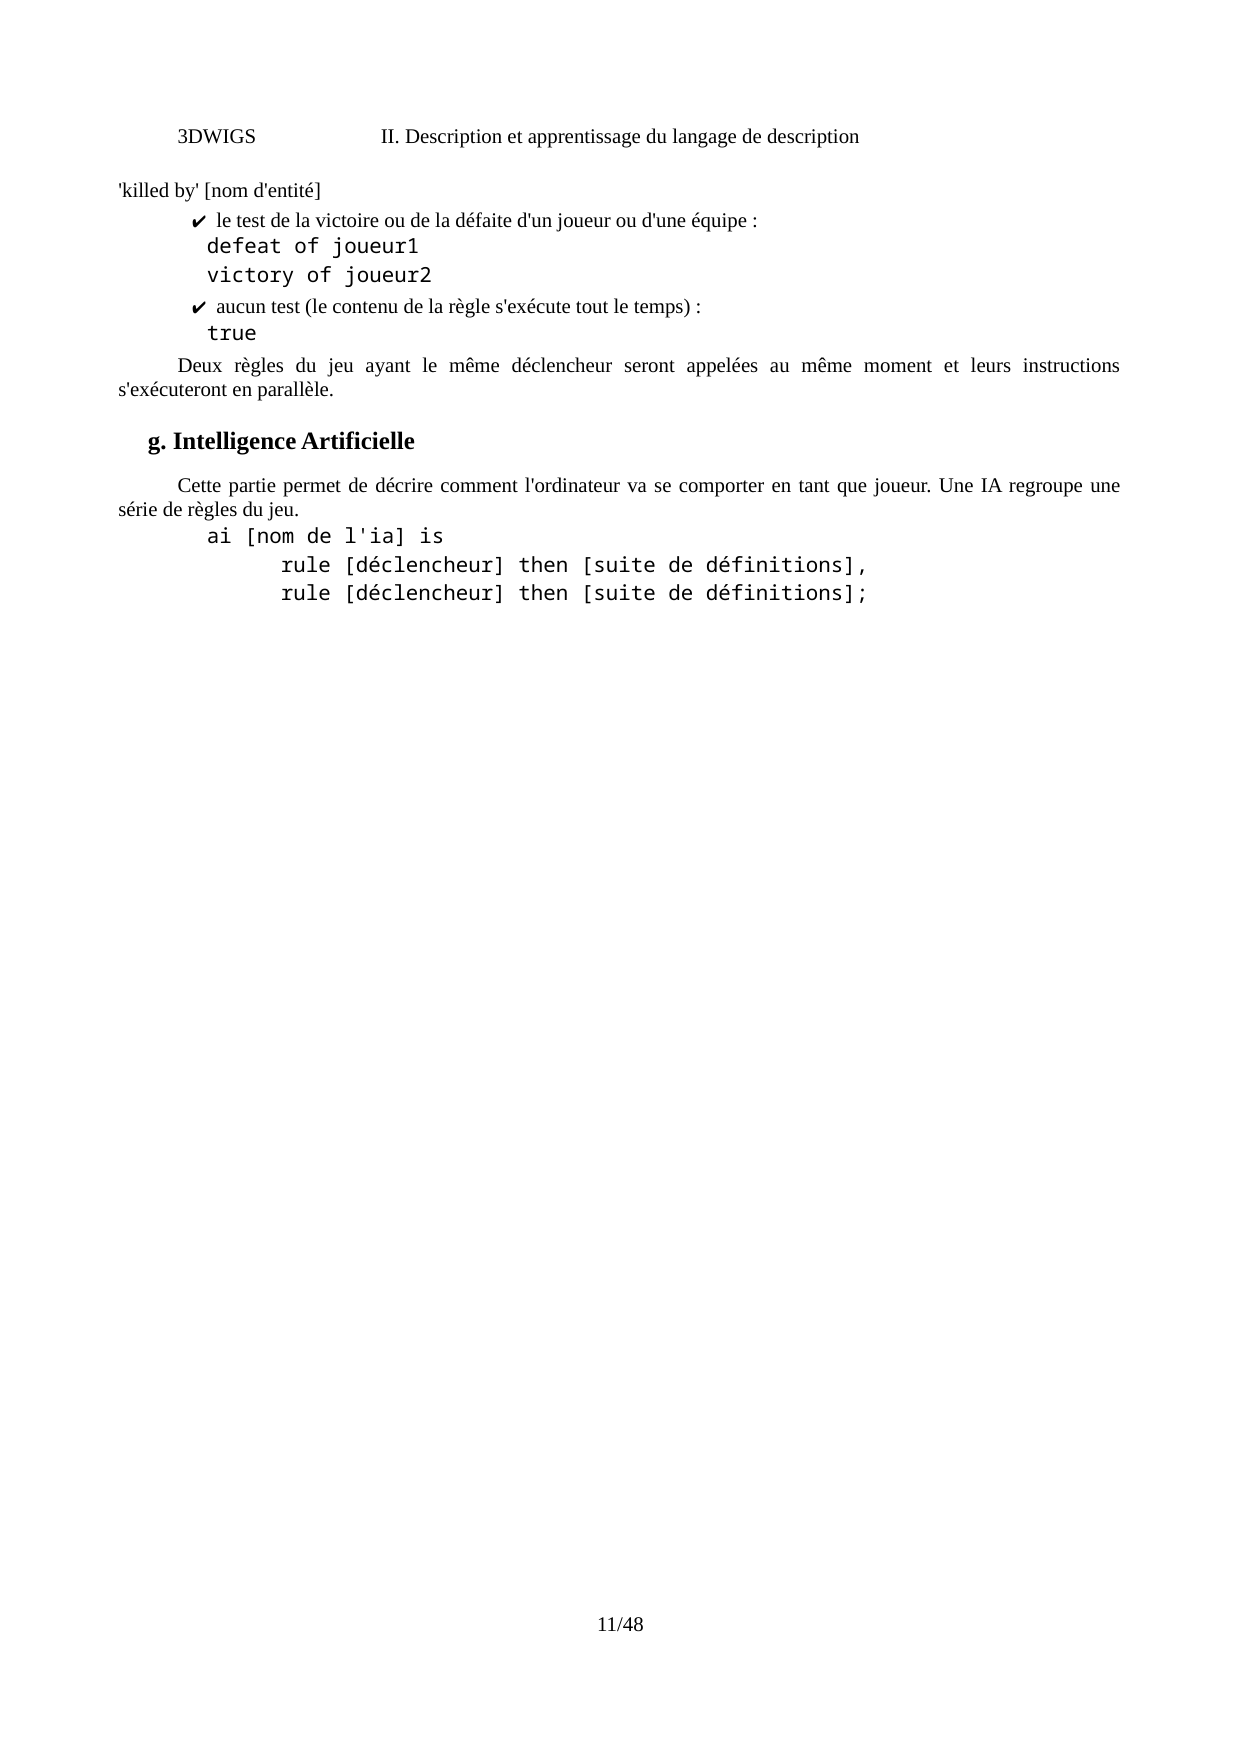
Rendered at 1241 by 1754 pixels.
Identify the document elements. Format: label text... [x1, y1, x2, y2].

text rule [déclencheur] then [suite de définitions], [207, 550, 1122, 578]
text 'killed by' [nom d'entité] [118, 178, 1122, 202]
list le test de la victoire ou de la défaite d'un joueur ou d'une équipe : [192, 208, 1122, 232]
text Cette partie permet de décrire comment l'ordinateur va se comporter en tant que joueur. Une IA regroupe une série de règles du jeu. [118, 473, 1122, 521]
text victory of joueur2 [207, 260, 1122, 288]
list aucun test (le contenu de la règle s'exécute tout le temps) : [192, 294, 1122, 318]
text true [207, 318, 1122, 347]
text rule [déclencheur] then [suite de définitions]; [207, 578, 1122, 607]
subtitle Intelligence Artificielle [118, 426, 1122, 455]
text ai [nom de l'ia] is [207, 521, 1122, 550]
text Deux règles du jeu ayant le même déclencheur seront appelées au même moment et leurs instructions s'exécuteront en parallèle. [118, 353, 1122, 401]
text defeat of joueur1 [207, 232, 1122, 260]
